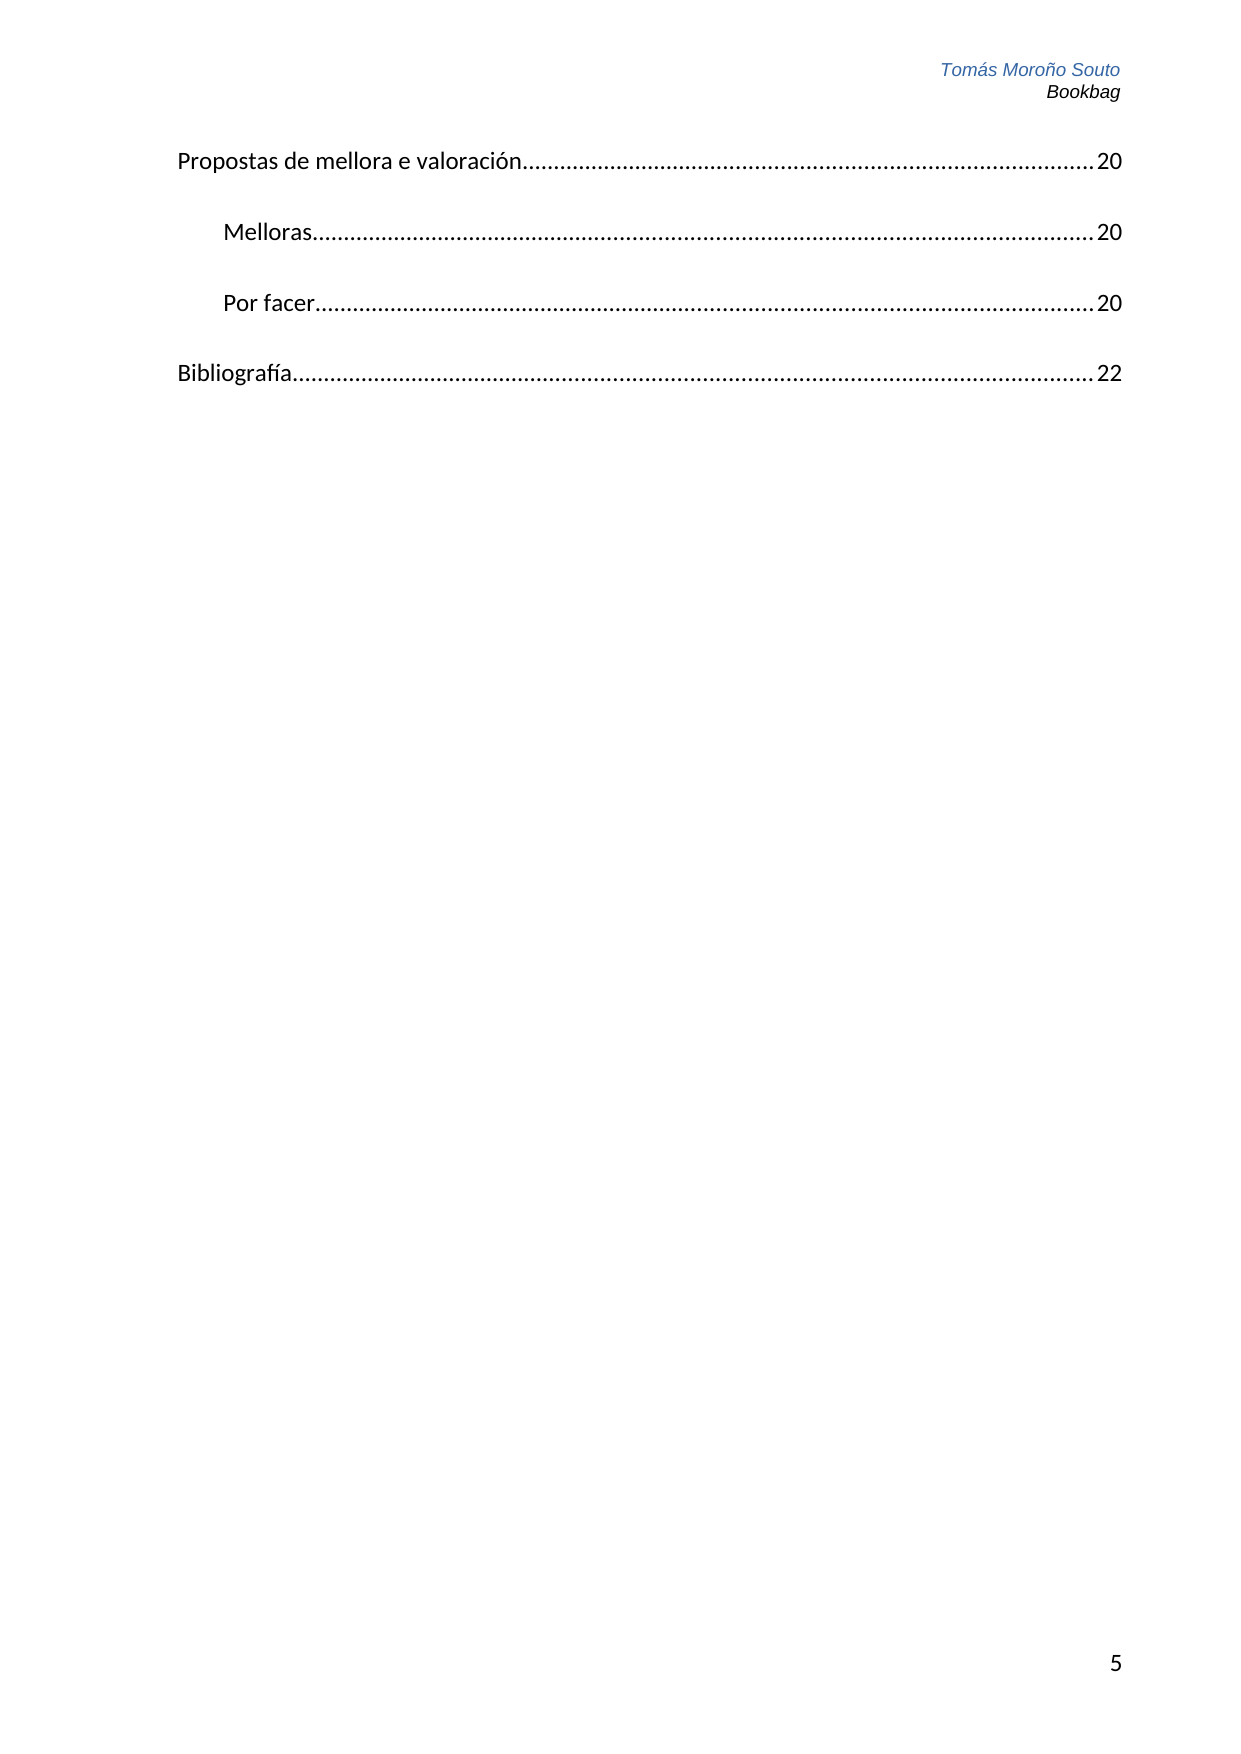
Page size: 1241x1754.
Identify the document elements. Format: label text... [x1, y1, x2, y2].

text Bibliografía 22 [177, 357, 1122, 388]
text Por facer 20 [223, 287, 1122, 317]
text Melloras 20 [223, 216, 1122, 247]
text Propostas de mellora e valoración 20 [177, 145, 1122, 176]
